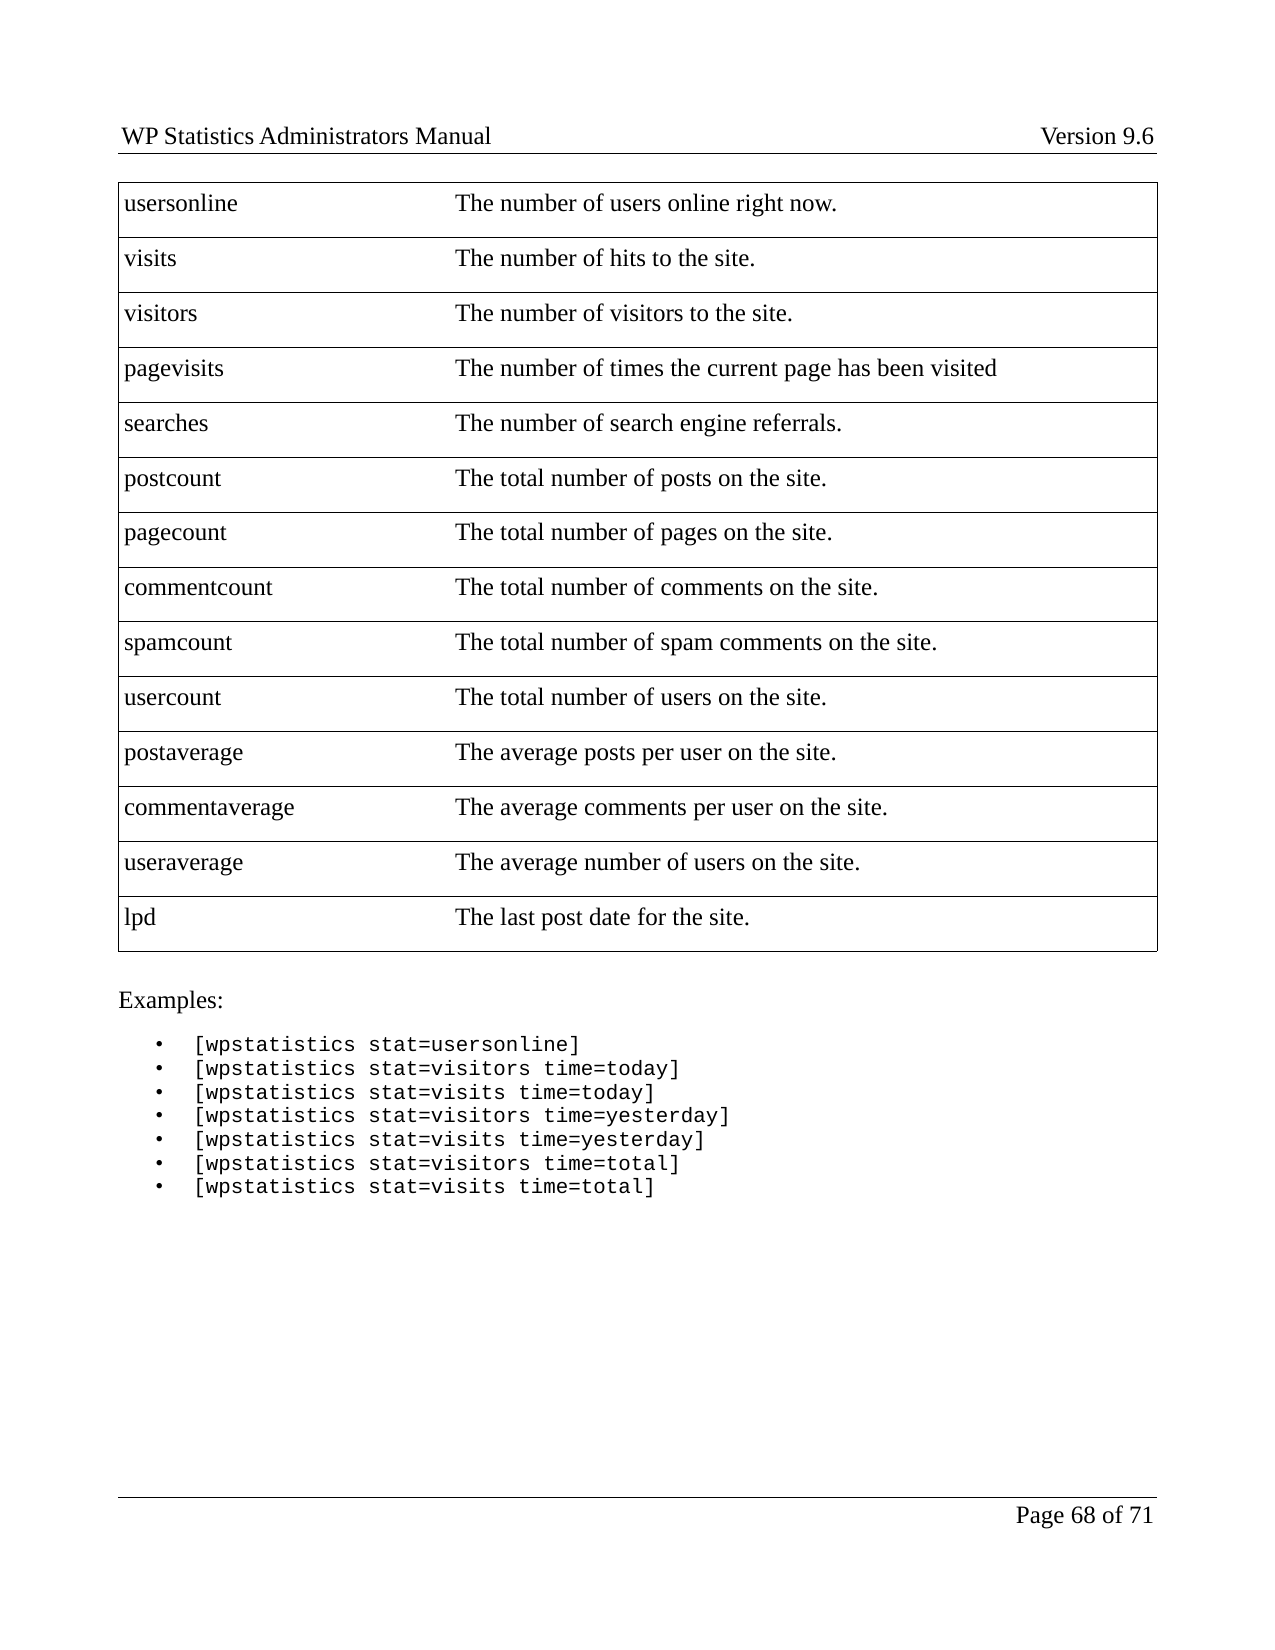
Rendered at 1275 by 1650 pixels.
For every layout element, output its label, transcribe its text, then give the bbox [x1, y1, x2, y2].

table_cell The number of search engine referrals. [449, 403, 1157, 457]
table_cell pagevisits [119, 348, 449, 402]
table_cell searches [119, 403, 449, 457]
table_cell usercount [119, 677, 449, 731]
table_cell commentcount [119, 568, 449, 621]
table_cell The total number of pages on the site. [449, 513, 1157, 567]
table_cell The number of users online right now. [449, 183, 1157, 237]
table_cell commentaverage [119, 787, 449, 841]
table_cell visits [119, 238, 449, 292]
list [wpstatistics stat=visitors time=yesterday] [156, 1105, 1157, 1129]
table_cell The last post date for the site. [449, 897, 1157, 951]
table_cell postcount [119, 458, 449, 512]
list [wpstatistics stat=usersonline] [156, 1034, 1157, 1058]
table_cell The number of hits to the site. [449, 238, 1157, 292]
text Examples: [118, 952, 1157, 1014]
table_cell useraverage [119, 842, 449, 896]
table_cell The total number of comments on the site. [449, 568, 1157, 621]
table_cell The average posts per user on the site. [449, 732, 1157, 786]
table_cell The average number of users on the site. [449, 842, 1157, 896]
table_cell The number of visitors to the site. [449, 293, 1157, 347]
list [wpstatistics stat=visitors time=total] [156, 1153, 1157, 1176]
table_cell The average comments per user on the site. [449, 787, 1157, 841]
list [wpstatistics stat=visits time=today] [156, 1082, 1157, 1105]
table_cell The total number of posts on the site. [449, 458, 1157, 512]
table_cell usersonline [119, 183, 449, 237]
list [wpstatistics stat=visits time=yesterday] [156, 1129, 1157, 1153]
table_cell visitors [119, 293, 449, 347]
table_cell lpd [119, 897, 449, 951]
table_cell spamcount [119, 622, 449, 676]
table_cell The number of times the current page has been visited [449, 348, 1157, 402]
list [wpstatistics stat=visitors time=today] [156, 1058, 1157, 1082]
list [wpstatistics stat=visits time=total] [156, 1176, 1157, 1200]
table_cell pagecount [119, 513, 449, 567]
table_cell The total number of spam comments on the site. [449, 622, 1157, 676]
table_cell postaverage [119, 732, 449, 786]
table_cell The total number of users on the site. [449, 677, 1157, 731]
